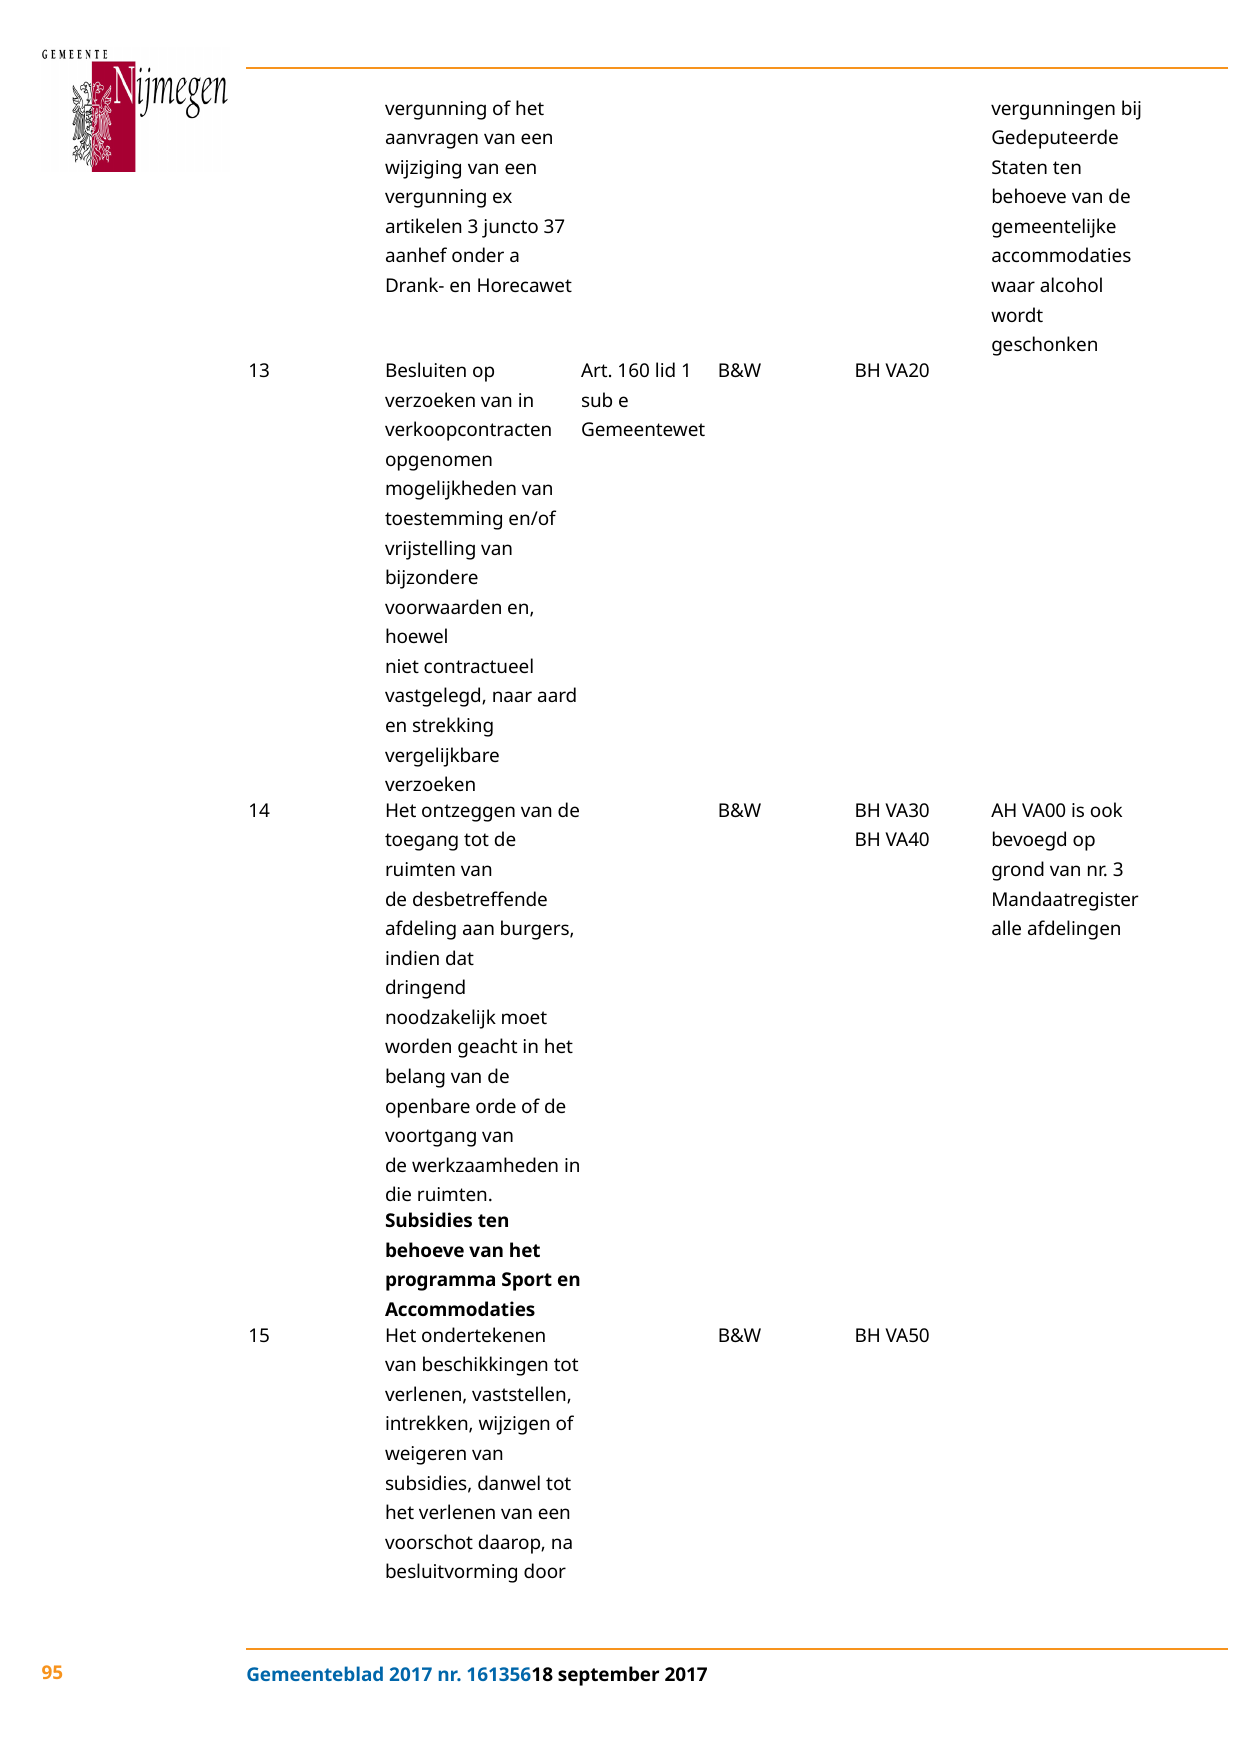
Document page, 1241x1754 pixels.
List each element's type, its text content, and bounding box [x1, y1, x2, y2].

table_cell [248, 95, 385, 357]
table_cell Subsidies ten behoeve van het programma Sport en Accommodaties [385, 1208, 581, 1322]
table_cell 13 [248, 357, 385, 797]
table_cell [581, 1208, 718, 1322]
table_cell [991, 357, 1152, 797]
table_cell B&W [718, 357, 854, 797]
table_cell [248, 1208, 385, 1322]
table_cell Het ondertekenen van beschikkingen tot verlenen, vaststellen, intrekken, wijzigen of weigeren van subsidies, danwel tot het verlenen van een voorschot daarop, na besluitvorming door [385, 1322, 581, 1584]
table_cell [718, 95, 854, 357]
table_cell B&W [718, 1322, 854, 1584]
table_cell [581, 797, 718, 1207]
table_cell 14 [248, 797, 385, 1207]
table_cell B&W [718, 797, 854, 1207]
table_cell Art. 160 lid 1 sub e Gemeentewet [581, 357, 718, 797]
table_cell [854, 1208, 991, 1322]
table_cell Het ontzeggen van de toegang tot de ruimten van de desbetreffende afdeling aan burgers, indien dat dringend noodzakelijk moet worden geacht in het belang van de openbare orde of de voortgang van de werkzaamheden in die ruimten. [385, 797, 581, 1207]
table_cell [581, 1322, 718, 1584]
table_cell [854, 95, 991, 357]
table_cell Besluiten op verzoeken van in verkoopcontracten opgenomen mogelijkheden van toestemming en/of vrijstelling van bijzondere voorwaarden en, hoewel niet contractueel vastgelegd, naar aard en strekking vergelijkbare verzoeken [385, 357, 581, 797]
table_cell [581, 95, 718, 357]
table_cell [718, 1208, 854, 1322]
table_cell [991, 1322, 1152, 1584]
picture [41, 47, 231, 172]
table_cell vergunningen bij Gedeputeerde Staten ten behoeve van de gemeentelijke accommodaties waar alcohol wordt geschonken [991, 95, 1152, 357]
table_cell BH VA50 [854, 1322, 991, 1584]
table_cell BH VA30 BH VA40 [854, 797, 991, 1207]
table_cell 15 [248, 1322, 385, 1584]
table_cell [991, 1208, 1152, 1322]
table_cell AH VA00 is ook bevoegd op grond van nr. 3 Mandaatregister alle afdelingen [991, 797, 1152, 1207]
table_cell vergunning of het aanvragen van een wijziging van een vergunning ex artikelen 3 juncto 37 aanhef onder a Drank- en Horecawet [385, 95, 581, 357]
table_cell BH VA20 [854, 357, 991, 797]
